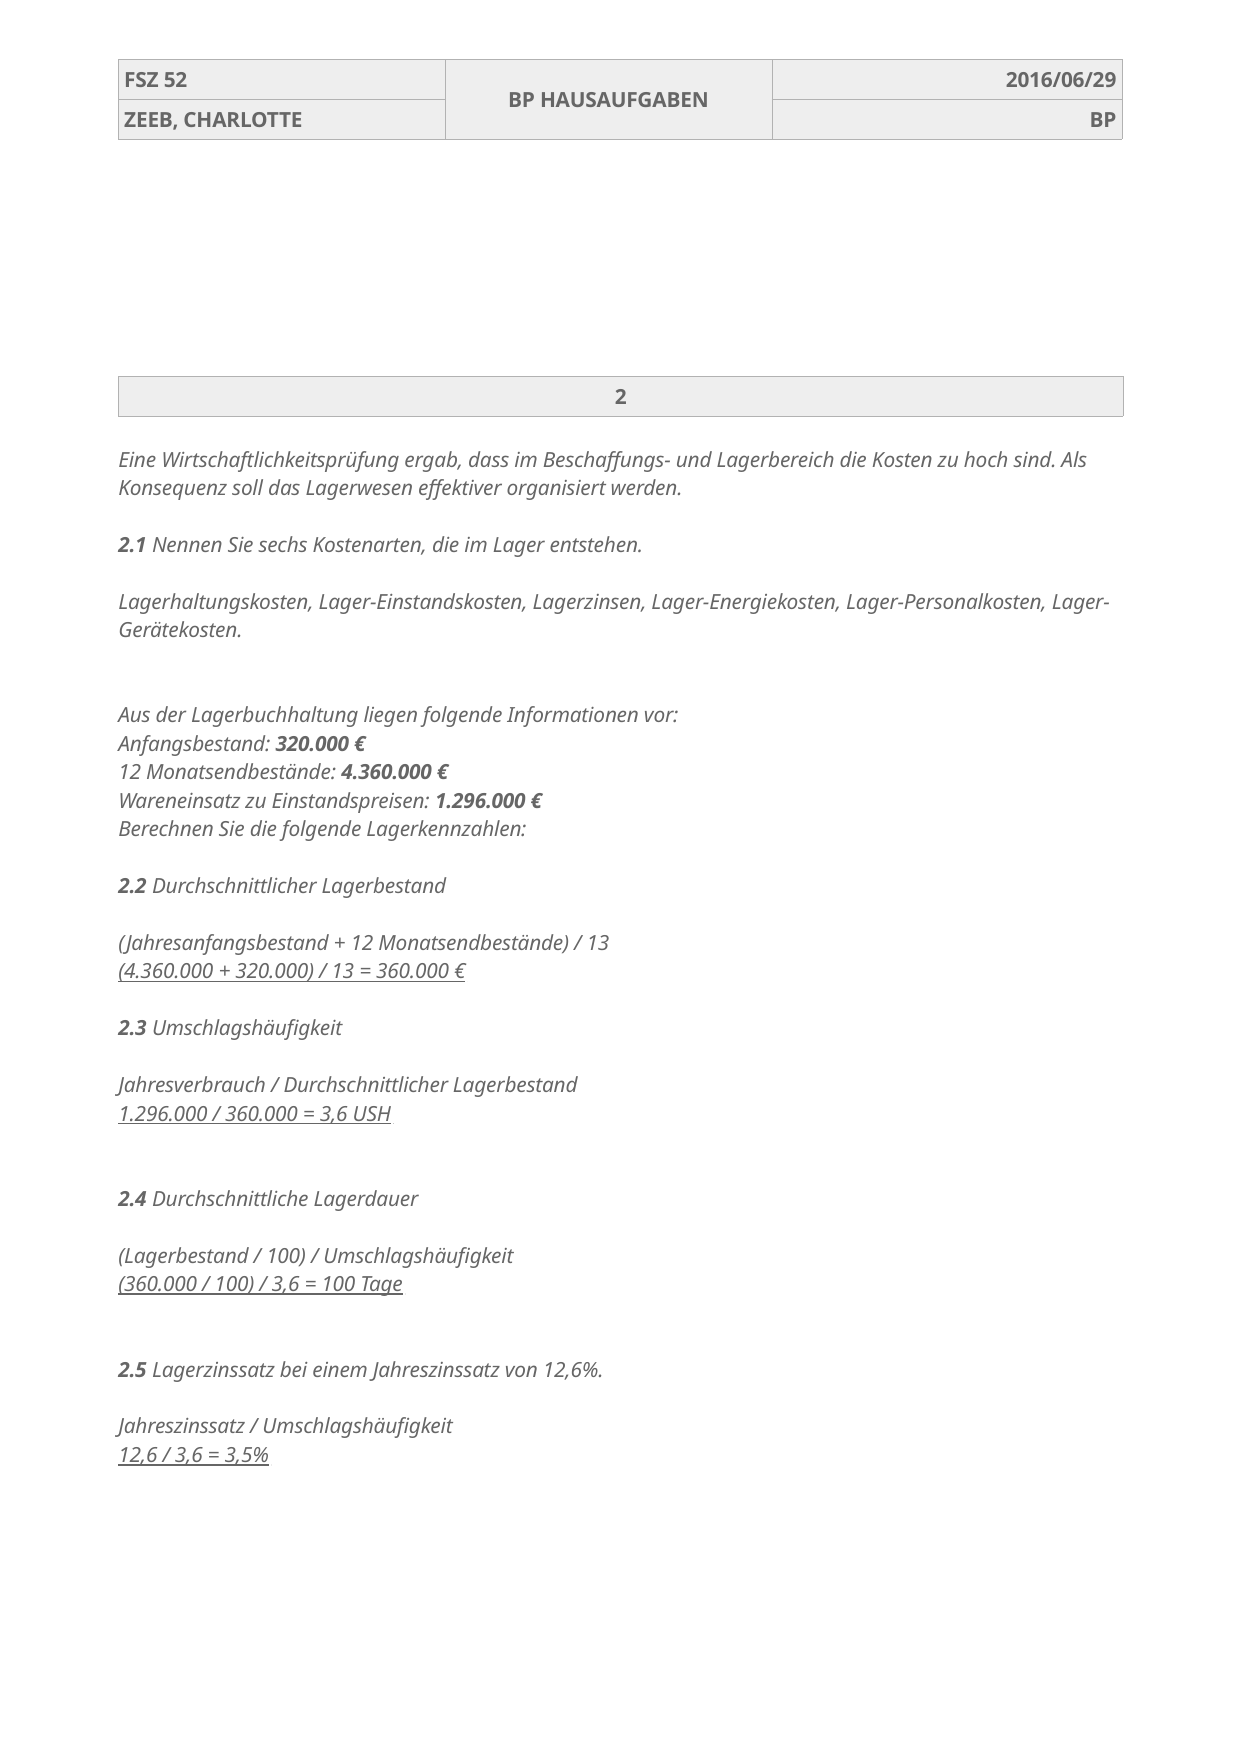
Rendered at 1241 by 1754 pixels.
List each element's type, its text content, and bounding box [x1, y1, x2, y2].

text (Jahresanfangsbestand + 12 Monatsendbestände) / 13 [118, 928, 1122, 957]
text Aus der Lagerbuchhaltung liegen folgende Informationen vor: [118, 701, 1122, 729]
text 2.5 Lagerzinssatz bei einem Jahreszinssatz von 12,6%. [118, 1355, 1122, 1383]
text Anfangsbestand: 320.000 € [118, 729, 1122, 757]
text 2.4 Durchschnittliche Lagerdauer [118, 1184, 1122, 1212]
text (360.000 / 100) / 3,6 = 100 Tage [118, 1269, 1122, 1298]
text Eine Wirtschaftlichkeitsprüfung ergab, dass im Beschaffungs- und Lagerbereich die Kosten zu hoch sind. Als Konsequenz soll das Lagerwesen effektiver organisiert werden. [118, 445, 1122, 502]
text 2.2 Durchschnittlicher Lagerbestand [118, 871, 1122, 900]
text 12 Monatsendbestände: 4.360.000 € [118, 757, 1122, 786]
text (4.360.000 + 320.000) / 13 = 360.000 € [118, 957, 1122, 985]
text Jahreszinssatz / Umschlagshäufigkeit [118, 1412, 1122, 1440]
table_header 2 [119, 377, 1123, 416]
text Jahresverbrauch / Durchschnittlicher Lagerbestand [118, 1070, 1122, 1099]
text 1.296.000 / 360.000 = 3,6 USH [118, 1099, 1122, 1127]
text Berechnen Sie die folgende Lagerkennzahlen: [118, 814, 1122, 843]
text 2.3 Umschlagshäufigkeit [118, 1013, 1122, 1042]
text 12,6 / 3,6 = 3,5% [118, 1440, 1122, 1468]
text Wareneinsatz zu Einstandspreisen: 1.296.000 € [118, 786, 1122, 814]
text (Lagerbestand / 100) / Umschlagshäufigkeit [118, 1241, 1122, 1269]
text Lagerhaltungskosten, Lager-Einstandskosten, Lagerzinsen, Lager-Energiekosten, Lager-Personalkosten, Lager-Gerätekosten. [118, 587, 1122, 644]
text 2.1 Nennen Sie sechs Kostenarten, die im Lager entstehen. [118, 530, 1122, 558]
